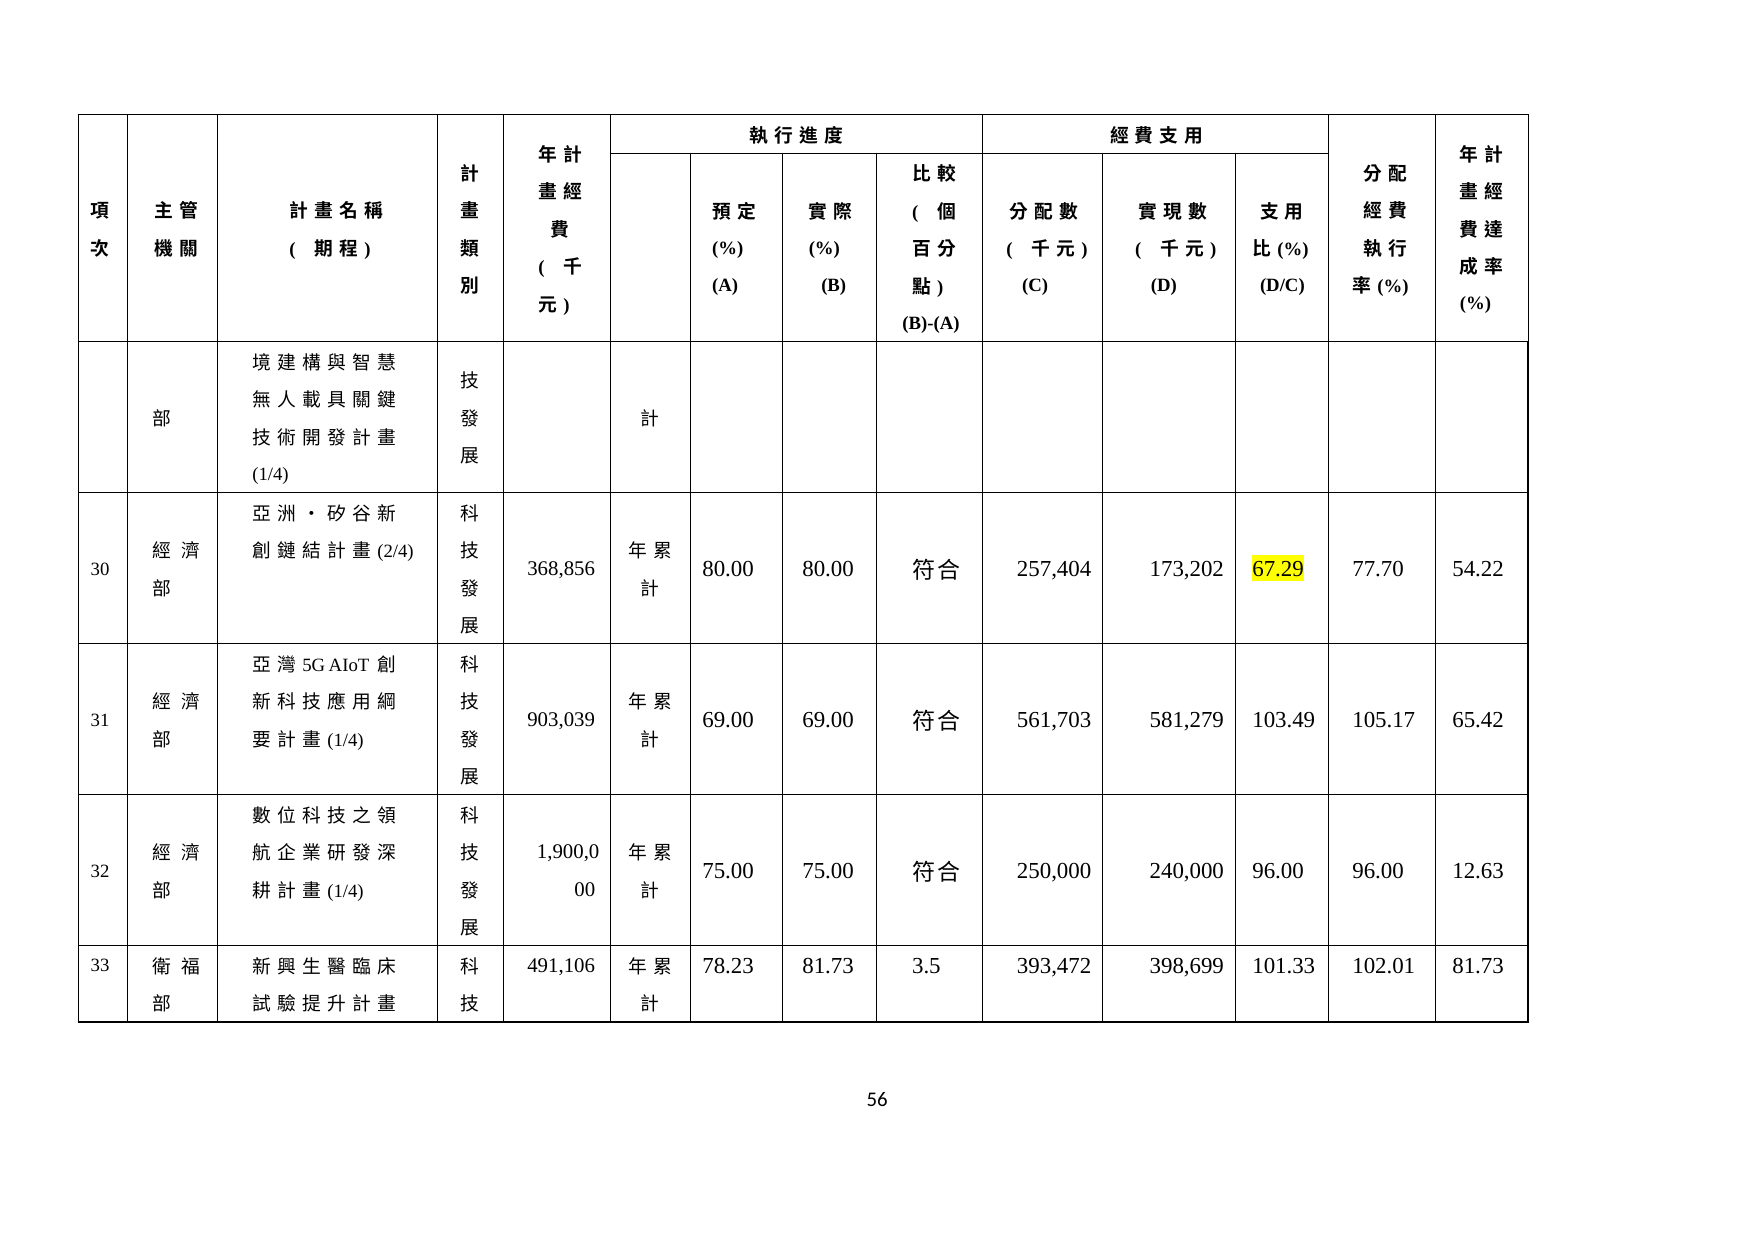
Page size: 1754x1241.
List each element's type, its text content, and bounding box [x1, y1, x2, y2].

table_cell 預定(%) (A) [691, 154, 782, 341]
table_cell 96.00 [1236, 795, 1328, 945]
table_cell 491,106 [504, 946, 610, 1021]
table_header 年計畫經費達成率(%) [1436, 115, 1528, 341]
table_cell 亞灣5G AIoT創新科技應用綱要計畫(1/4) [218, 644, 437, 794]
table_cell 78.23 [691, 946, 782, 1021]
table_cell 903,039 [504, 644, 610, 794]
table_cell [1329, 342, 1435, 492]
table_cell 年累計 [611, 644, 690, 794]
table_cell 境建構與智慧無人載具關鍵技術開發計畫(1/4) [218, 342, 437, 492]
table_cell [783, 342, 876, 492]
table_cell 科技發展 [438, 795, 503, 945]
table_cell [611, 154, 690, 341]
table_cell 衛福部 [128, 946, 217, 1021]
table_cell 581,279 [1103, 644, 1235, 794]
table_cell 科技發展 [438, 493, 503, 643]
table_cell 81.73 [783, 946, 876, 1021]
table_cell 77.70 [1329, 493, 1435, 643]
table_cell 31 [79, 644, 127, 794]
table_header 年計畫經費 (千元) [504, 115, 610, 341]
table_cell [1436, 342, 1527, 492]
table_cell 67.29 [1236, 493, 1328, 643]
table_cell [983, 342, 1102, 492]
table_cell 105.17 [1329, 644, 1435, 794]
table_cell 80.00 [783, 493, 876, 643]
table_header 計畫名稱 (期程) [218, 115, 437, 341]
table_cell [877, 342, 982, 492]
table_cell 103.49 [1236, 644, 1328, 794]
table_cell 75.00 [783, 795, 876, 945]
table_cell 65.42 [1436, 644, 1527, 794]
table_cell 240,000 [1103, 795, 1235, 945]
table_cell 101.33 [1236, 946, 1328, 1021]
table_cell [504, 342, 610, 492]
table_cell 亞洲‧矽谷新創鏈結計畫(2/4) [218, 493, 437, 643]
table_cell 368,856 [504, 493, 610, 643]
table_cell 分配數 (千元)(C) [983, 154, 1102, 341]
table_cell 69.00 [691, 644, 782, 794]
table_cell 69.00 [783, 644, 876, 794]
table_header 主管機關 [128, 115, 217, 341]
table_header 執行進度 [611, 115, 982, 153]
table_cell 部 [128, 342, 217, 492]
table_cell 年累計 [611, 795, 690, 945]
table_cell 支用比(%) (D/C) [1236, 154, 1328, 341]
table_cell [1236, 342, 1328, 492]
table_cell 經濟部 [128, 795, 217, 945]
table_cell 計 [611, 342, 690, 492]
table_cell 實現數 (千元)(D) [1103, 154, 1235, 341]
table_cell 257,404 [983, 493, 1102, 643]
table_header 分配經費執行率(%) [1329, 115, 1435, 341]
table_cell [1103, 342, 1235, 492]
table_cell 75.00 [691, 795, 782, 945]
table_cell 比較(個百分點) (B)-(A) [877, 154, 982, 341]
table_cell 符合 [877, 644, 982, 794]
table_cell 33 [79, 946, 127, 1021]
table_cell 398,699 [1103, 946, 1235, 1021]
table_cell 符合 [877, 493, 982, 643]
table_cell 561,703 [983, 644, 1102, 794]
table_cell 科技 [438, 946, 503, 1021]
table_cell 科技發展 [438, 644, 503, 794]
table_cell 經濟部 [128, 493, 217, 643]
table_cell 1,900,000 [504, 795, 610, 945]
table_cell [691, 342, 782, 492]
table_cell 30 [79, 493, 127, 643]
table_cell 393,472 [983, 946, 1102, 1021]
table_cell 技發展 [438, 342, 503, 492]
table_cell [79, 342, 127, 492]
table_cell 實際(%) (B) [783, 154, 876, 341]
table_cell 年累計 [611, 946, 690, 1021]
table_cell 符合 [877, 795, 982, 945]
table_cell 102.01 [1329, 946, 1435, 1021]
table_cell 96.00 [1329, 795, 1435, 945]
table_header 計畫類別 [438, 115, 503, 341]
table_cell 250,000 [983, 795, 1102, 945]
table_header 項次 [79, 115, 127, 341]
table_cell 經濟部 [128, 644, 217, 794]
table_cell 年累計 [611, 493, 690, 643]
table_cell 數位科技之領航企業研發深耕計畫(1/4) [218, 795, 437, 945]
table_cell 81.73 [1436, 946, 1527, 1021]
table_cell 173,202 [1103, 493, 1235, 643]
table_cell 32 [79, 795, 127, 945]
table_header 經費支用 [983, 115, 1328, 153]
table_cell 80.00 [691, 493, 782, 643]
table_cell 新興生醫臨床試驗提升計畫 [218, 946, 437, 1021]
table_cell 12.63 [1436, 795, 1527, 945]
table_cell 3.5 [877, 946, 982, 1021]
table_cell 54.22 [1436, 493, 1527, 643]
